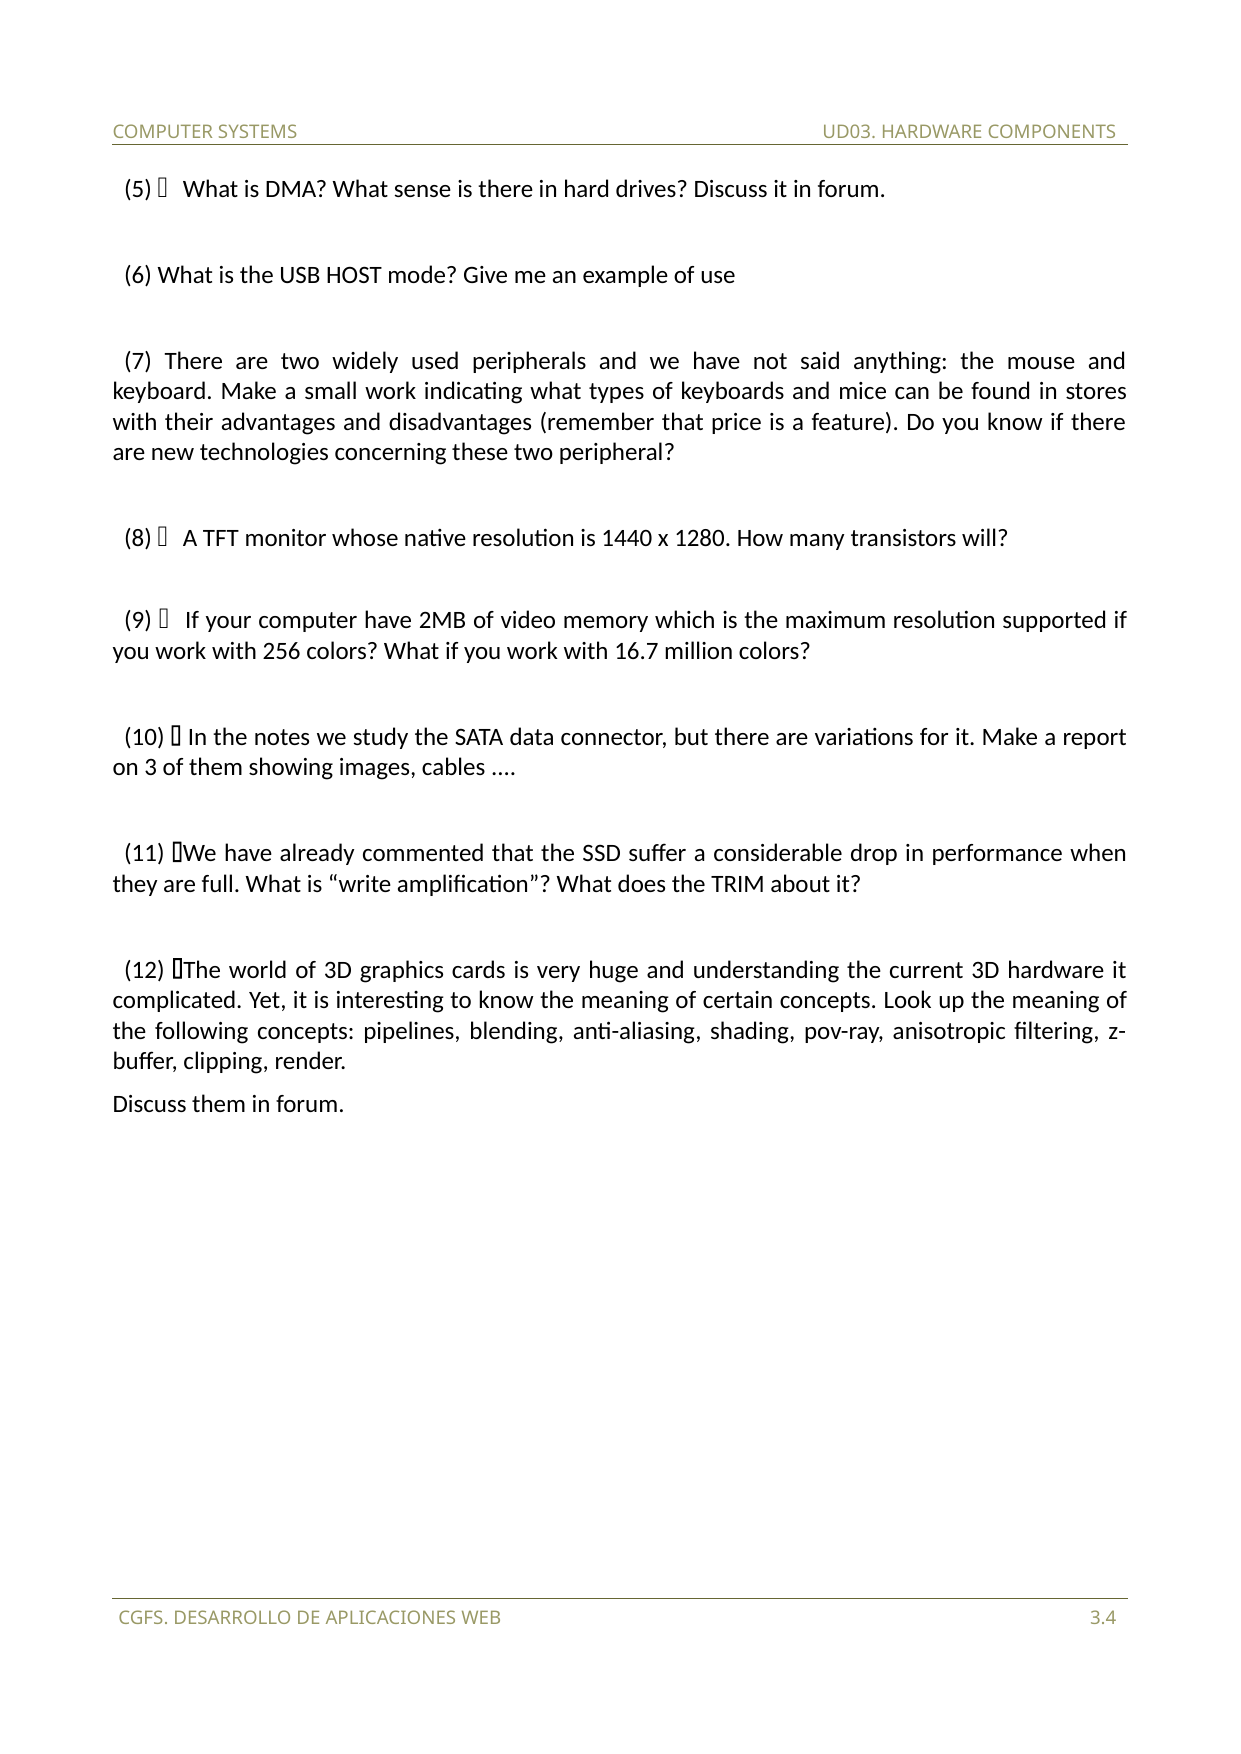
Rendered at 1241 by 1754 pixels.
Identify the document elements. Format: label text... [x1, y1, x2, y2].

text (9)  If your computer have 2MB of video memory which is the maximum resolution supported if you work with 256 colors? What if you work with 16.7 million colors? [112, 604, 1128, 666]
text (10)  In the notes we study the SATA data connector, but there are variations for it. Make a report on 3 of them showing images, cables .... [112, 721, 1128, 782]
text (5)  What is DMA? What sense is there in hard drives? Discuss it in forum. [112, 173, 1128, 204]
text Discuss them in forum. [112, 1088, 1128, 1119]
text (12) The world of 3D graphics cards is very huge and understanding the current 3D hardware it complicated. Yet, it is interesting to know the meaning of certain concepts. Look up the meaning of the following concepts: pipelines, blending, anti-aliasing, shading, pov-ray, anisotropic filtering, z-buffer, clipping, render. [112, 954, 1128, 1076]
text (7) There are two widely used peripherals and we have not said anything: the mouse and keyboard. Make a small work indicating what types of keyboards and mice can be found in stores with their advantages and disadvantages (remember that price is a feature). Do you know if there are new technologies concerning these two peripheral? [112, 345, 1128, 467]
text (8)  A TFT monitor whose native resolution is 1440 x 1280. How many transistors will? [112, 522, 1128, 553]
text (11) We have already commented that the SSD suffer a considerable drop in performance when they are full. What is “write amplification”? What does the TRIM about it? [112, 837, 1128, 898]
text (6) What is the USB HOST mode? Give me an example of use [112, 259, 1128, 290]
